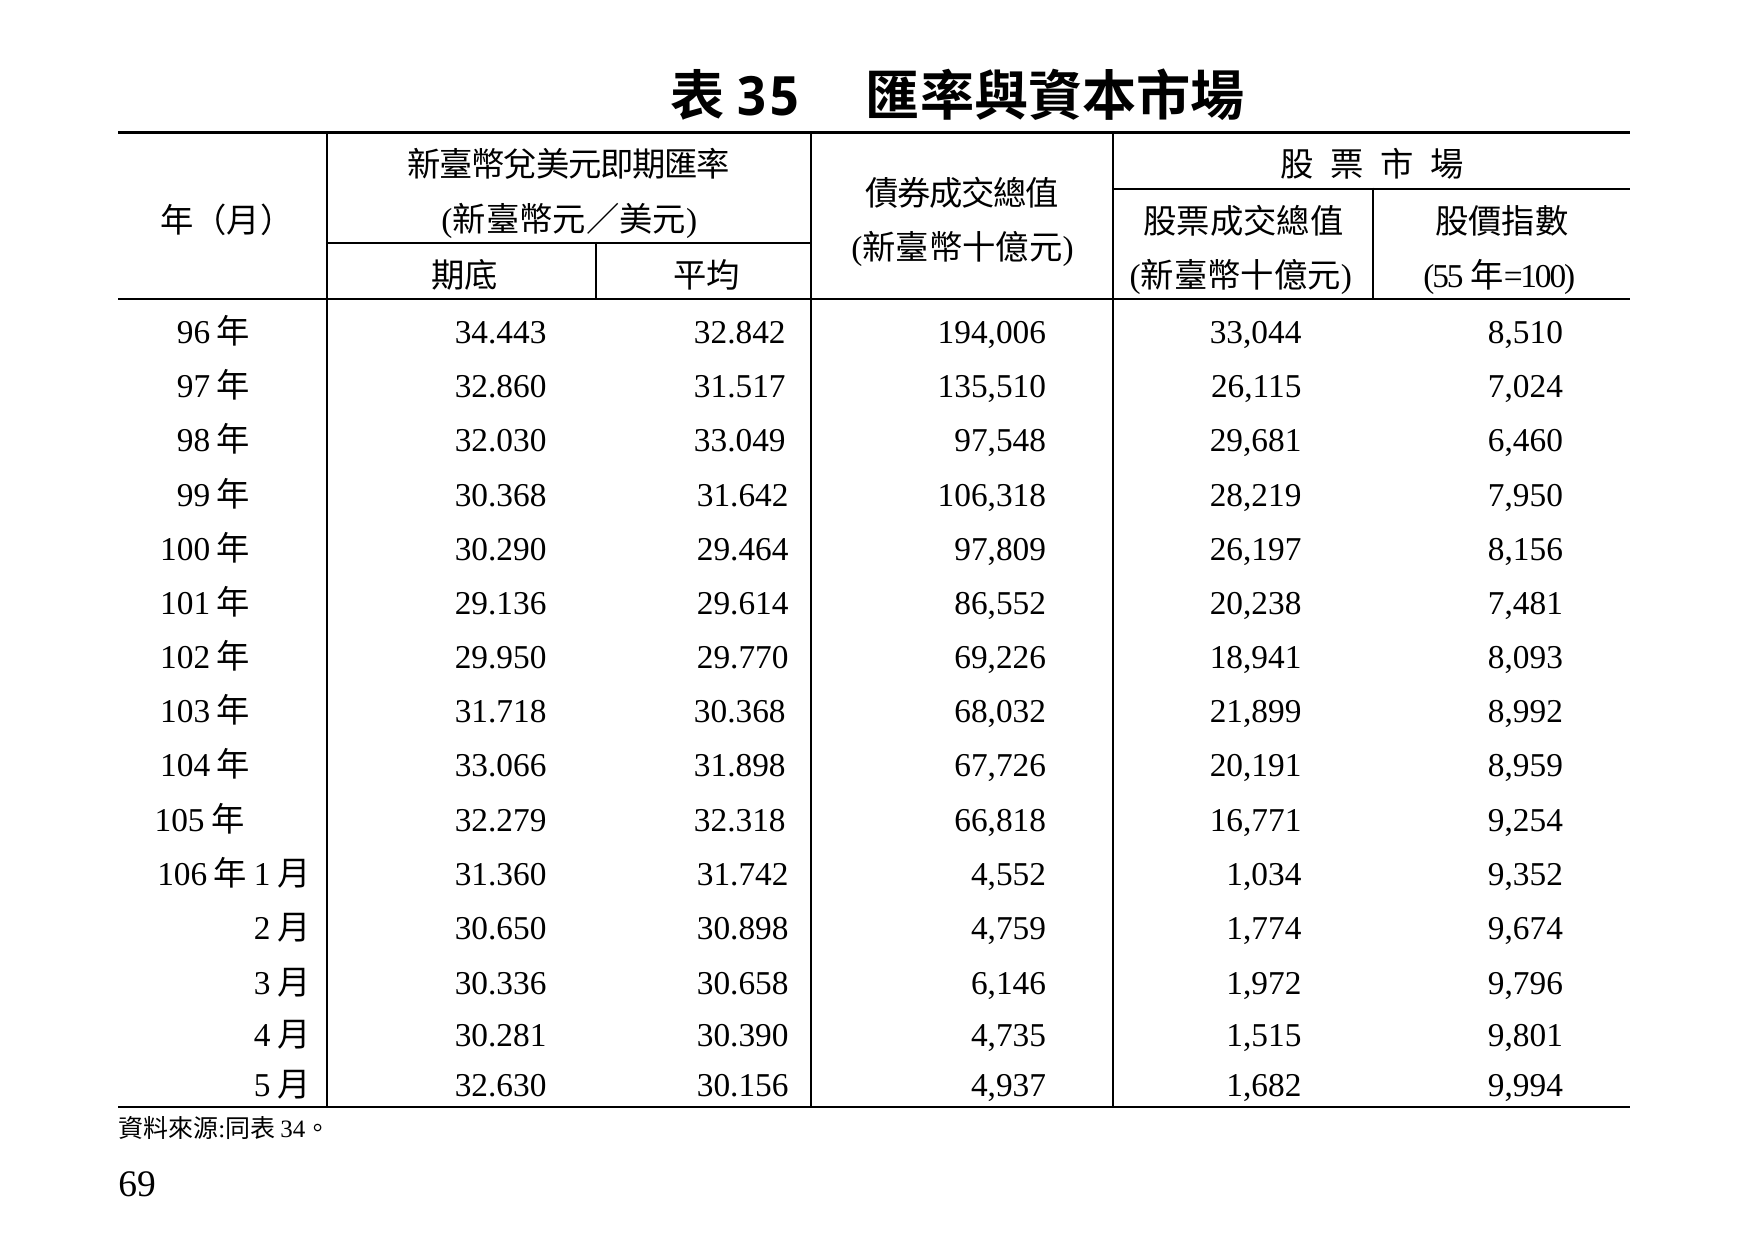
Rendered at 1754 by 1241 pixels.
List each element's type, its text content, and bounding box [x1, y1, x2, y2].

subtitle 表35 匯率與資本市場 [118, 53, 1636, 131]
table_cell 20,191 [1114, 734, 1368, 788]
table_cell 30.658 [596, 950, 810, 1006]
table_cell 4,735 [812, 1006, 1112, 1056]
table_cell 18,941 [1114, 625, 1368, 679]
table_cell 66,818 [812, 788, 1112, 842]
table_cell 9,796 [1369, 950, 1630, 1006]
table_cell 6,146 [812, 950, 1112, 1006]
table_cell 97,809 [812, 517, 1112, 571]
table_cell 30.898 [596, 896, 810, 950]
table_cell 9,254 [1369, 788, 1630, 842]
table_header 股 票 市 場 [1114, 134, 1630, 188]
table_cell 67,726 [812, 734, 1112, 788]
table_header 新臺幣兌美元即期匯率 (新臺幣元／美元) [328, 134, 810, 242]
table_cell 30.390 [596, 1006, 810, 1056]
table_cell 33,044 [1114, 300, 1368, 354]
table_cell 1,515 [1114, 1006, 1368, 1056]
table_cell 31.642 [596, 463, 810, 517]
table_header 債券成交總值 (新臺幣十億元) [812, 134, 1112, 298]
table_cell 69,226 [812, 625, 1112, 679]
table_cell 31.517 [596, 354, 810, 408]
table_cell 7,024 [1369, 354, 1630, 408]
table_cell 194,006 [812, 300, 1112, 354]
table_cell 29.950 [328, 625, 596, 679]
table_cell 期底 [328, 244, 595, 298]
table_cell 31.742 [596, 842, 810, 896]
table_cell 29.614 [596, 571, 810, 625]
table_cell 30.281 [328, 1006, 596, 1056]
text 資料來源:同表34。 [118, 1108, 1636, 1144]
table_cell 32.030 [328, 409, 596, 463]
table_cell 30.290 [328, 517, 596, 571]
table_cell 32.318 [596, 788, 810, 842]
table_cell 102年 [118, 625, 326, 679]
table_cell 7,481 [1369, 571, 1630, 625]
table_cell 100年 [118, 517, 326, 571]
table_cell 21,899 [1114, 679, 1368, 733]
table_cell 32.279 [328, 788, 596, 842]
table_cell 30.336 [328, 950, 596, 1006]
table_cell 26,115 [1114, 354, 1368, 408]
table_cell 9,674 [1369, 896, 1630, 950]
table_cell 31.718 [328, 679, 596, 733]
table_cell 26,197 [1114, 517, 1368, 571]
table_cell 103年 [118, 679, 326, 733]
table_cell 股價指數 (55年=100) [1374, 190, 1630, 298]
table_cell 6,460 [1369, 409, 1630, 463]
table_cell 106,318 [812, 463, 1112, 517]
table_cell 34.443 [328, 300, 596, 354]
table_cell 68,032 [812, 679, 1112, 733]
table_cell 7,950 [1369, 463, 1630, 517]
table_cell 16,771 [1114, 788, 1368, 842]
table_cell 1,972 [1114, 950, 1368, 1006]
table_cell 101年 [118, 571, 326, 625]
table_cell 97,548 [812, 409, 1112, 463]
table_cell 86,552 [812, 571, 1112, 625]
table_cell 9,352 [1369, 842, 1630, 896]
table_cell 29.770 [596, 625, 810, 679]
table_cell 1,682 [1114, 1056, 1368, 1106]
table_cell 31.360 [328, 842, 596, 896]
table_cell 31.898 [596, 734, 810, 788]
table_cell 33.066 [328, 734, 596, 788]
table_cell 2月 [118, 896, 326, 950]
table_cell 1,774 [1114, 896, 1368, 950]
table_cell 30.368 [596, 679, 810, 733]
table_cell 30.156 [596, 1056, 810, 1106]
table_cell 97年 [118, 354, 326, 408]
table_cell 5月 [118, 1056, 326, 1106]
table_cell 4,552 [812, 842, 1112, 896]
table_cell 29.464 [596, 517, 810, 571]
table_cell 股票成交總值 (新臺幣十億元) [1114, 190, 1372, 298]
table_cell 32.842 [596, 300, 810, 354]
table_cell 96年 [118, 300, 326, 354]
table_cell 4月 [118, 1006, 326, 1056]
table_cell 29,681 [1114, 409, 1368, 463]
table_cell 8,992 [1369, 679, 1630, 733]
table_cell 104年 [118, 734, 326, 788]
table_cell 28,219 [1114, 463, 1368, 517]
table_cell 33.049 [596, 409, 810, 463]
table_cell 30.650 [328, 896, 596, 950]
table_cell 32.630 [328, 1056, 596, 1106]
table_cell 4,937 [812, 1056, 1112, 1106]
table_cell 3月 [118, 950, 326, 1006]
table_cell 平均 [597, 244, 810, 298]
table_cell 98年 [118, 409, 326, 463]
table_cell 105年 [118, 788, 326, 842]
table_cell 8,093 [1369, 625, 1630, 679]
table_cell 99年 [118, 463, 326, 517]
table_header 年（月） [118, 134, 326, 298]
table_cell 135,510 [812, 354, 1112, 408]
table_cell 32.860 [328, 354, 596, 408]
table_cell 106年1月 [118, 842, 326, 896]
table_cell 1,034 [1114, 842, 1368, 896]
table_cell 8,156 [1369, 517, 1630, 571]
table_cell 8,959 [1369, 734, 1630, 788]
table_cell 20,238 [1114, 571, 1368, 625]
table_cell 29.136 [328, 571, 596, 625]
table_cell 30.368 [328, 463, 596, 517]
table_cell 9,994 [1369, 1056, 1630, 1106]
table_cell 4,759 [812, 896, 1112, 950]
table_cell 8,510 [1369, 300, 1630, 354]
table_cell 9,801 [1369, 1006, 1630, 1056]
